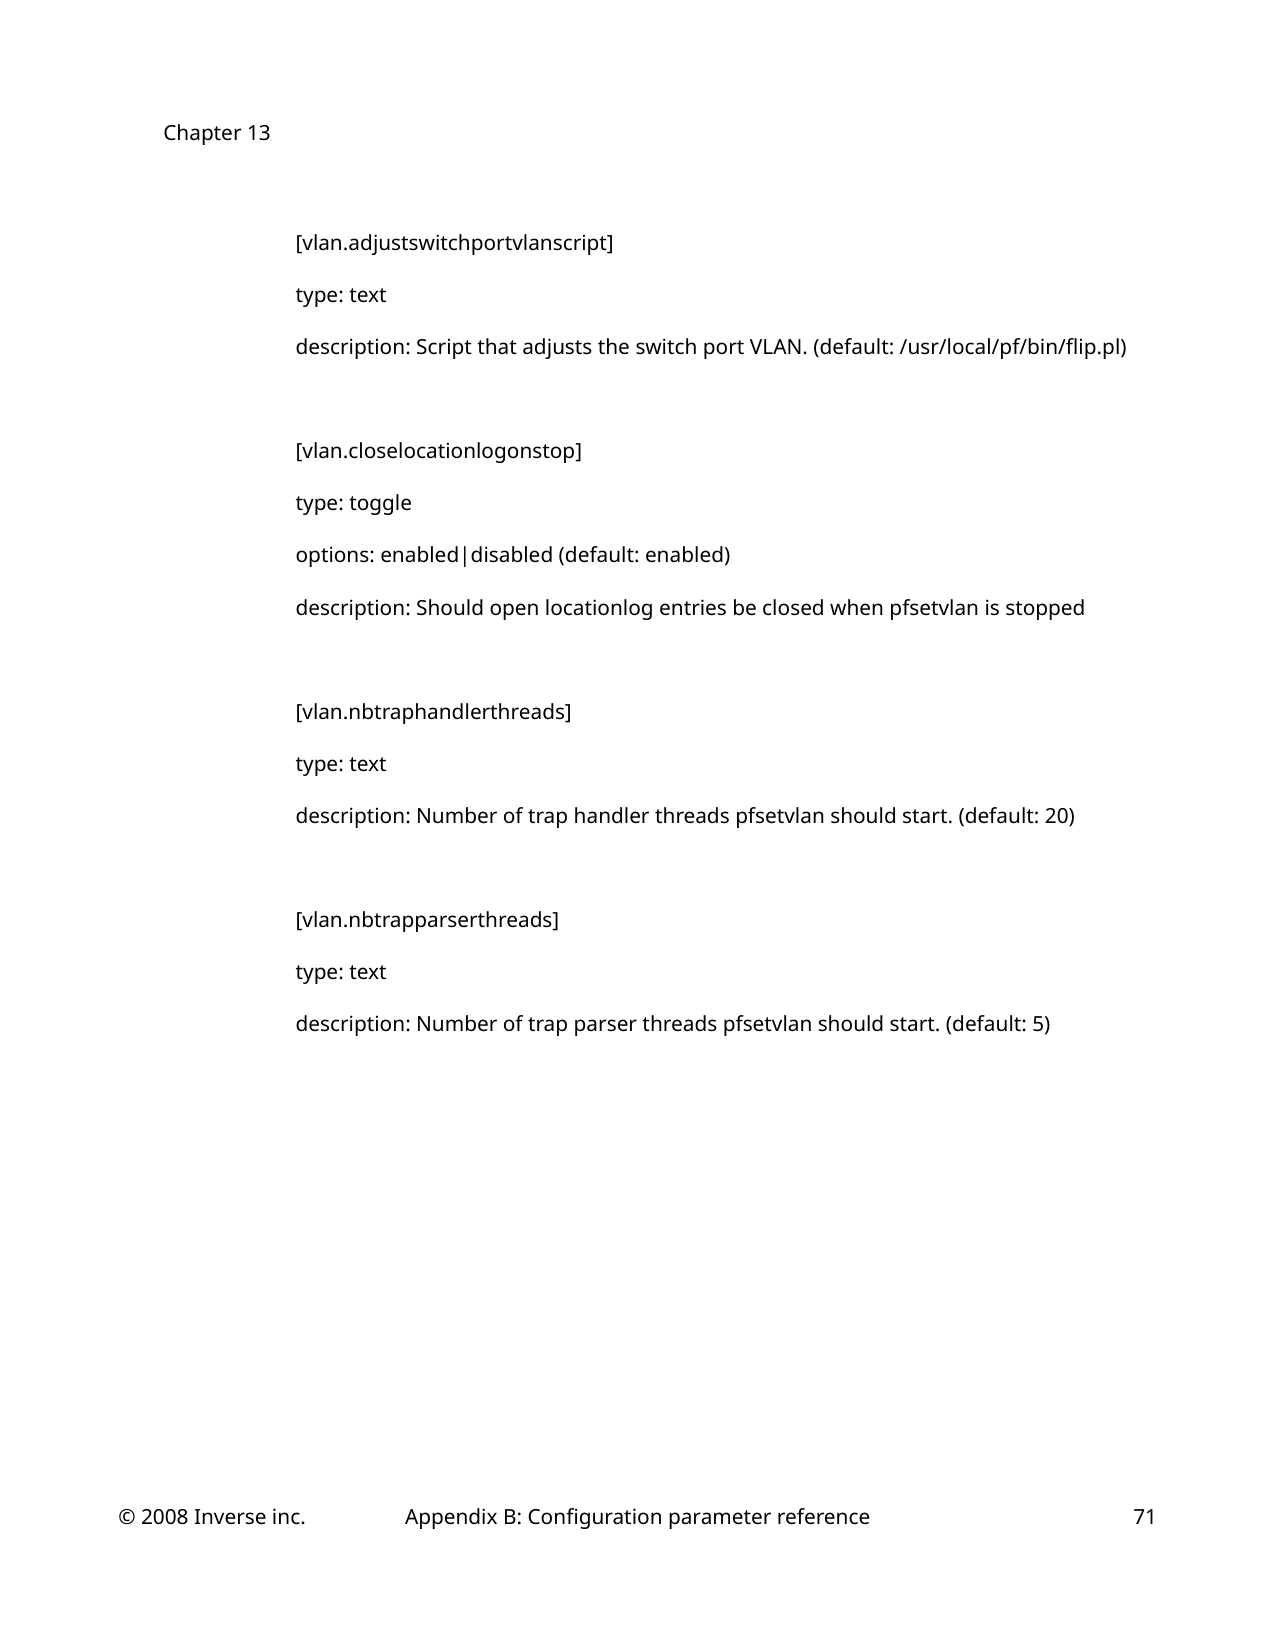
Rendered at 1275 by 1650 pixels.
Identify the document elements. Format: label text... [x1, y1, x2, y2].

text description: Should open locationlog entries be closed when pfsetvlan is stopped [295, 593, 1157, 621]
text description: Number of trap parser threads pfsetvlan should start. (default: 5) [295, 1009, 1157, 1038]
text description: Script that adjusts the switch port VLAN. (default: /usr/local/pf/bin/flip.pl) [295, 332, 1157, 361]
text type: text [295, 957, 1157, 986]
text options: enabled|disabled (default: enabled) [295, 541, 1157, 569]
text [vlan.closelocationlogonstop] [295, 436, 1157, 465]
text [vlan.nbtrapparserthreads] [295, 905, 1157, 934]
text description: Number of trap handler threads pfsetvlan should start. (default: 20) [295, 801, 1157, 829]
text type: toggle [295, 488, 1157, 517]
text [vlan.adjustswitchportvlanscript] [295, 228, 1157, 257]
text type: text [295, 749, 1157, 777]
text type: text [295, 280, 1157, 309]
text [vlan.nbtraphandlerthreads] [295, 697, 1157, 725]
